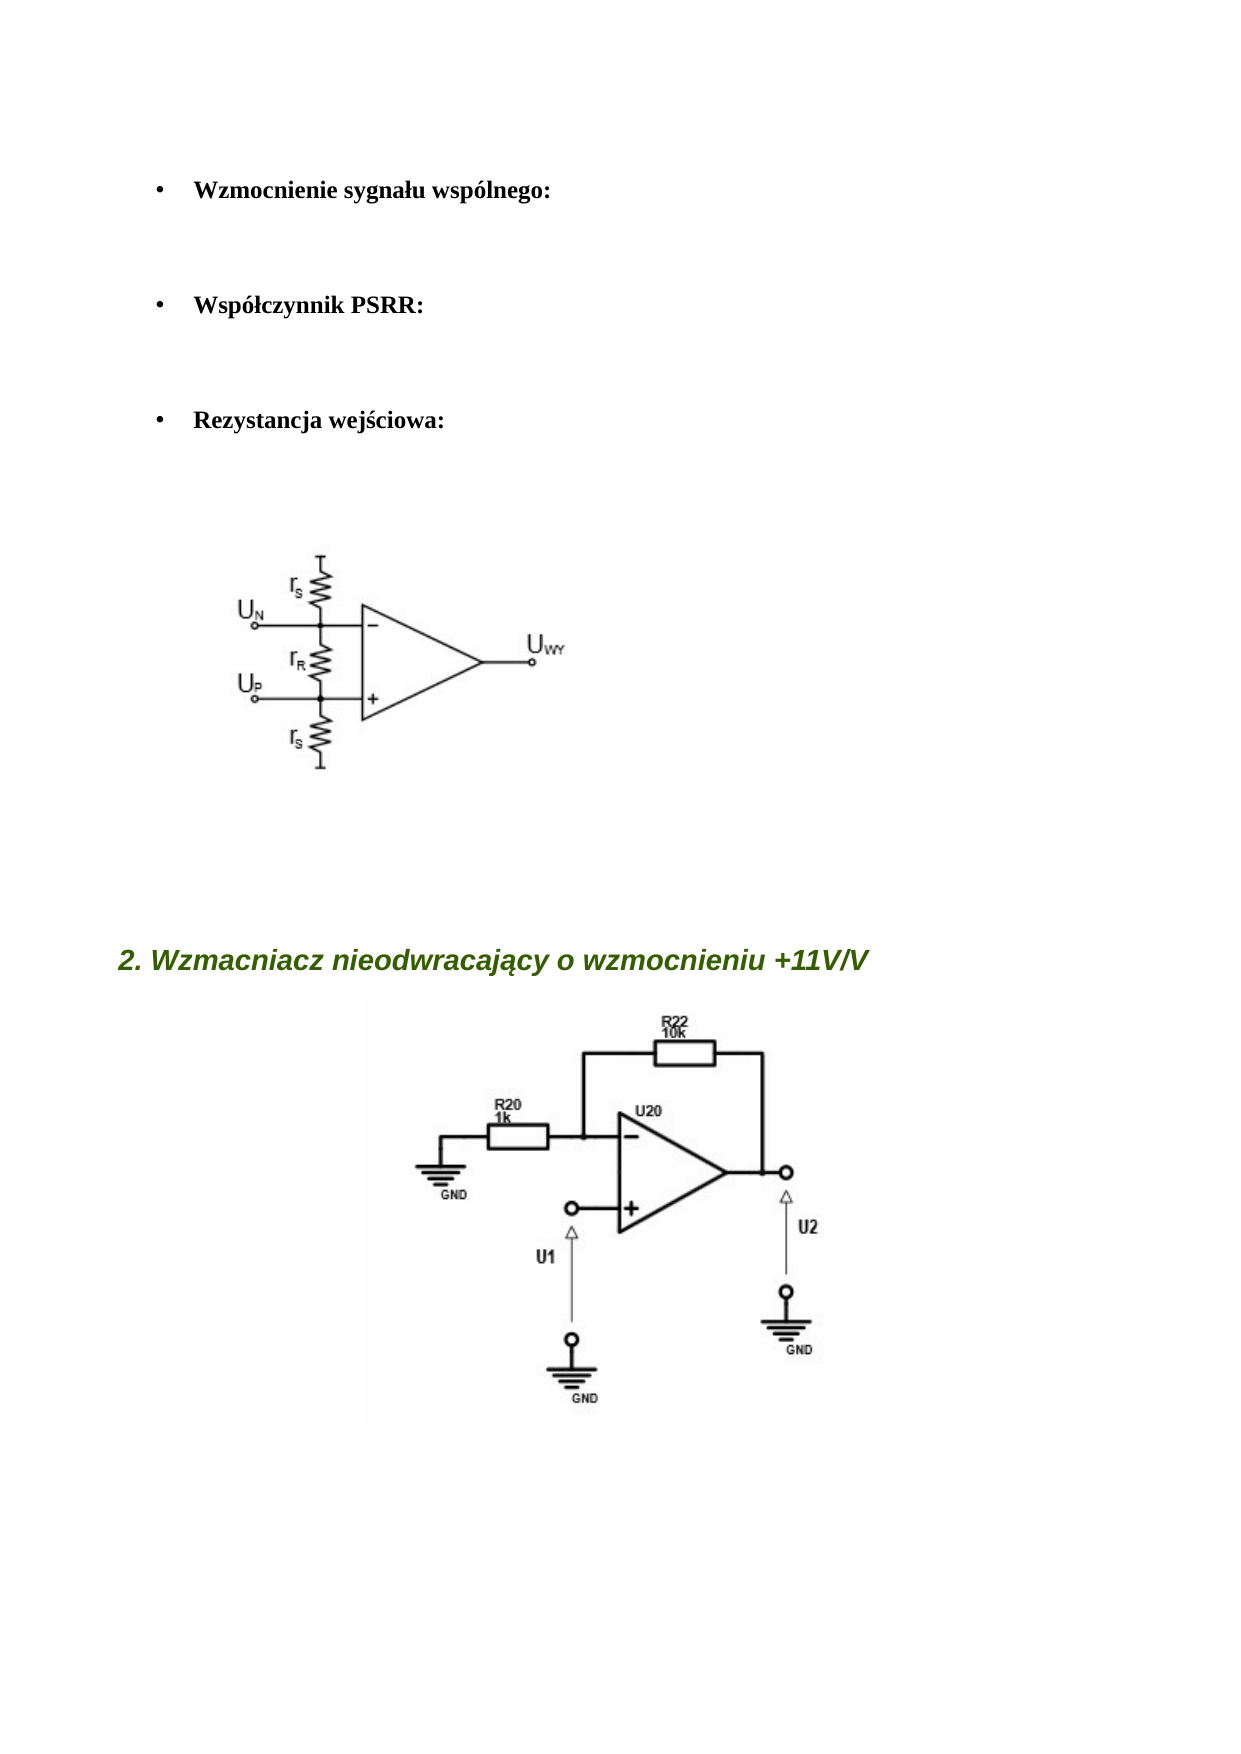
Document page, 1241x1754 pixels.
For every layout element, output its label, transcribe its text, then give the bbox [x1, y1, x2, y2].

list Wzmocnienie sygnału wspólnego: [156, 176, 1122, 204]
picture [118, 520, 601, 774]
list Rezystancja wejściowa: [156, 406, 1122, 434]
list Współczynnik PSRR: [156, 291, 1122, 319]
subtitle 2. Wzmacniacz nieodwracający o wzmocnieniu +11V/V [118, 942, 1122, 976]
picture [348, 988, 892, 1447]
